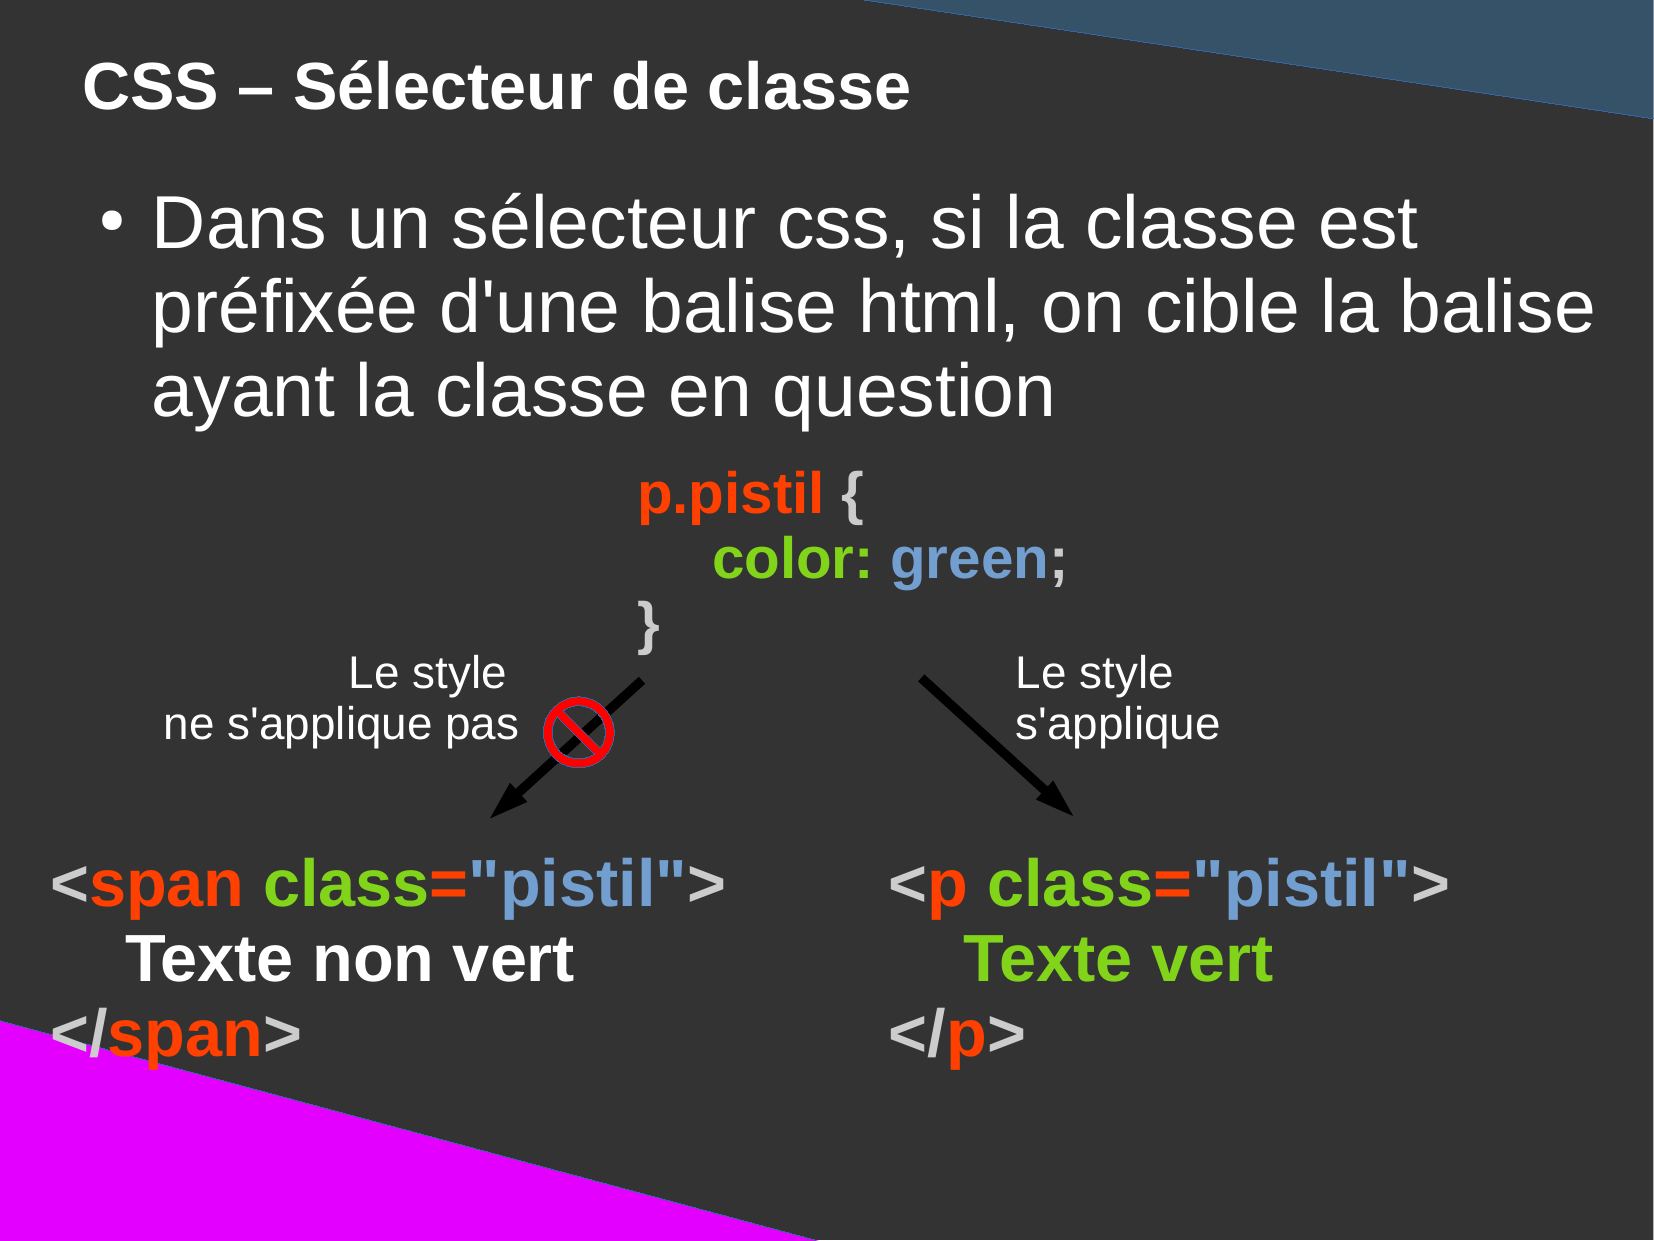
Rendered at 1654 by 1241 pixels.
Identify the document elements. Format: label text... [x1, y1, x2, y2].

title Le style s'applique [1015, 646, 1382, 768]
text_box p.pistil { color: green; } [622, 453, 1099, 729]
title Le style ne s'applique pas [153, 646, 520, 768]
text_box <p class="pistil"> Texte vert </p> [874, 838, 1617, 1078]
text_box [0, 1020, 819, 1241]
list Dans un sélecteur css, si la classe est préfixée d'une balise html, on cible la balise ayant la classe en question [80, 180, 1605, 454]
title CSS – Sélecteur de classe [82, 49, 1571, 152]
text_box [543, 696, 615, 768]
text_box <span class="pistil"> Texte non vert </span> [35, 838, 779, 1078]
text_box [864, 0, 1654, 119]
